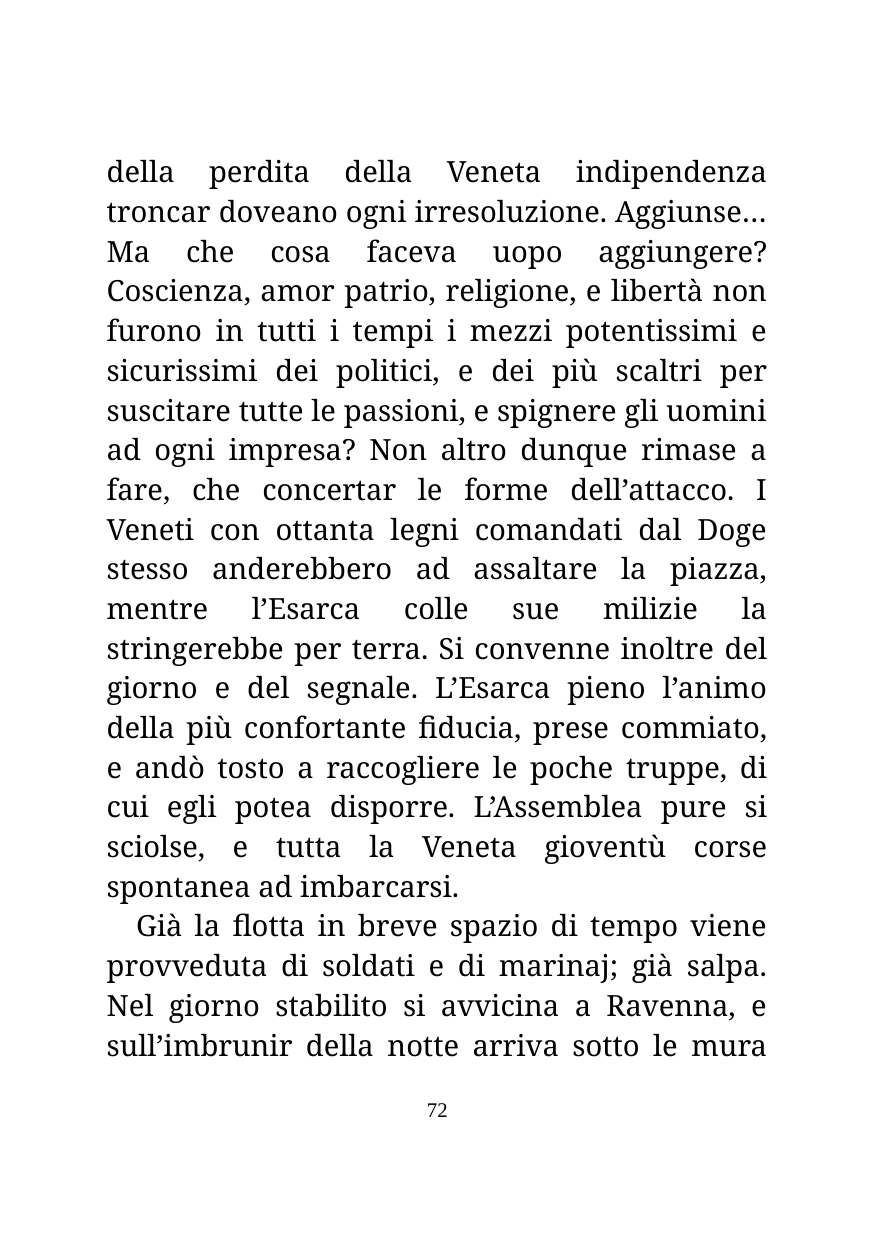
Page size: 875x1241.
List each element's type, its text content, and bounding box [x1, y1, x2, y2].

text della perdita della Veneta indipendenza troncar doveano ogni irresoluzione. Aggiunse… Ma che cosa faceva uopo aggiungere? Coscienza, amor patrio, religione, e libertà non furono in tutti i tempi i mezzi potentissimi e sicurissimi dei politici, e dei più scaltri per suscitare tutte le passioni, e spignere gli uomini ad ogni impresa? Non altro dunque rimase a fare, che concertar le forme dell’attacco. I Veneti con ottanta legni comandati dal Doge stesso anderebbero ad assaltare la piazza, mentre l’Esarca colle sue milizie la stringerebbe per terra. Si convenne inoltre del giorno e del segnale. L’Esarca pieno l’animo della più confortante fiducia, prese commiato, e andò tosto a raccogliere le poche truppe, di cui egli potea disporre. L’Assemblea pure si sciolse, e tutta la Veneta gioventù corse spontanea ad imbarcarsi. [106, 152, 768, 906]
text Già la flotta in breve spazio di tempo viene provveduta di soldati e di marinaj; già salpa. Nel giorno stabilito si avvicina a Ravenna, e sull’imbrunir della notte arriva sotto le mura [106, 906, 768, 1064]
